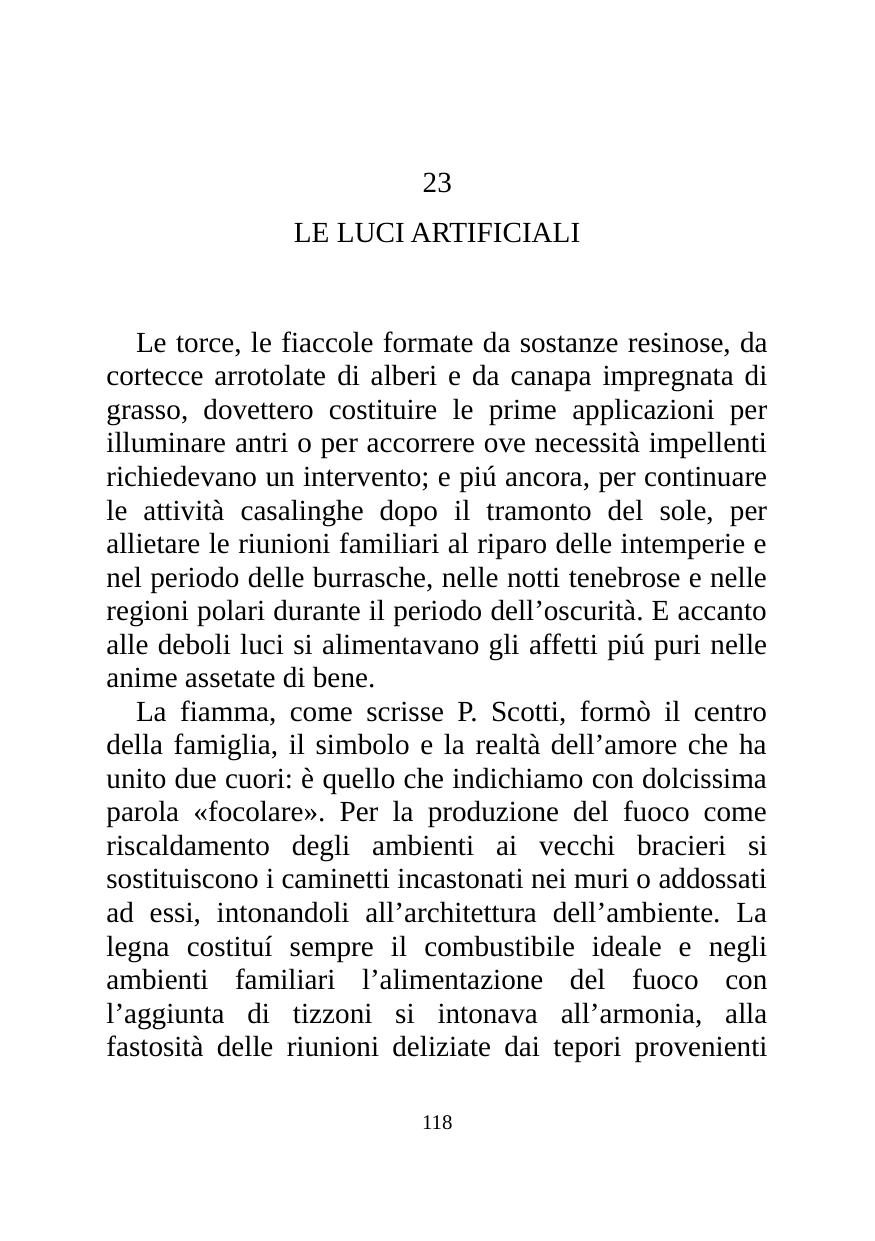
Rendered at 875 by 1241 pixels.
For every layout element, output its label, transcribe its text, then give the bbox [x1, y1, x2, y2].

subtitle 23 LE LUCI ARTIFICIALI [106, 165, 768, 249]
text La fiamma, come scrisse P. Scotti, formò il centro della famiglia, il simbolo e la realtà dell’amore che ha unito due cuori: è quello che indichiamo con dolcissima parola «focolare». Per la produzione del fuoco come riscaldamento degli ambienti ai vecchi bracieri si sostituiscono i caminetti incastonati nei muri o addossati ad essi, intonandoli all’architettura dell’ambiente. La legna costituí sempre il combustibile ideale e negli ambienti familiari l’alimentazione del fuoco con l’aggiunta di tizzoni si intonava all’armonia, alla fastosità delle riunioni deliziate dai tepori provenienti [106, 694, 768, 1063]
text Le torce, le fiaccole formate da sostanze resinose, da cortecce arrotolate di alberi e da canapa impregnata di grasso, dovettero costituire le prime applicazioni per illuminare antri o per accorrere ove necessità impellenti richiedevano un intervento; e piú ancora, per continuare le attività casalinghe dopo il tramonto del sole, per allietare le riunioni familiari al riparo delle intemperie e nel periodo delle burrasche, nelle notti tenebrose e nelle regioni polari durante il periodo dell’oscurità. E accanto alle deboli luci si alimentavano gli affetti piú puri nelle anime assetate di bene. [106, 325, 768, 694]
